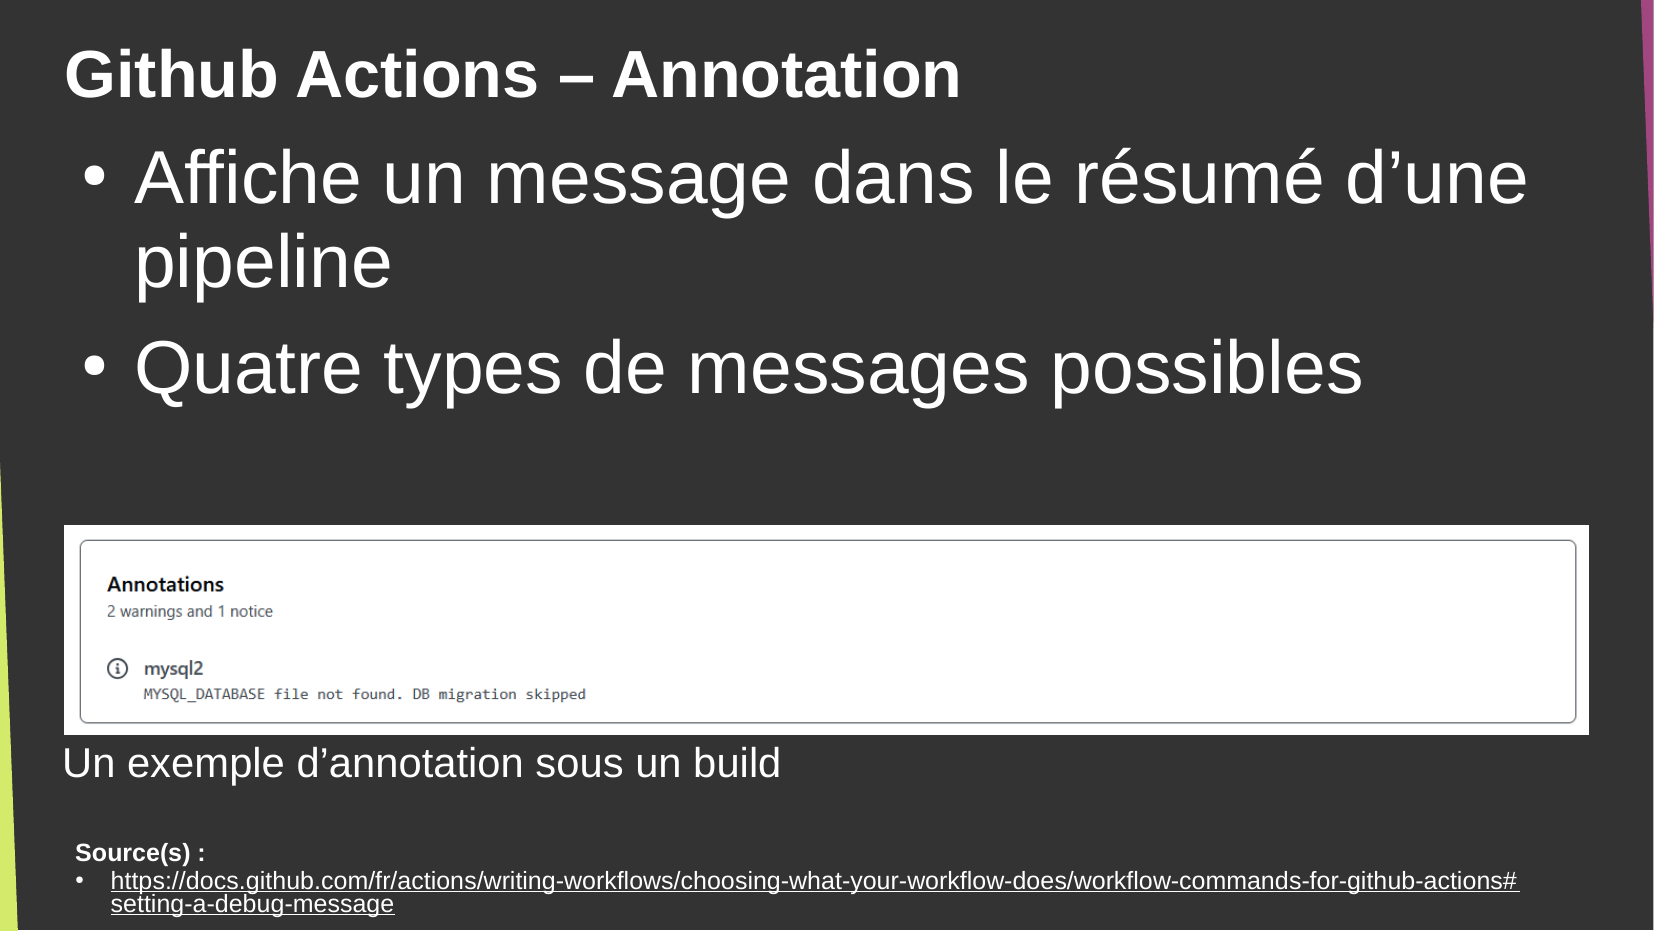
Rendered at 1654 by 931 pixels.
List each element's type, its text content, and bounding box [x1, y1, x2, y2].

text_box 0 [1640, 0, 1654, 342]
text_box Source(s) : https://docs.github.com/fr/actions/writing-workflows/choosing-what-your-workflow-does/workflow-commands-for-github-actions#setting-a-debug-message [60, 793, 1546, 903]
list Affiche un message dans le résumé d’une pipeline Quatre types de messages possibles [63, 135, 1542, 426]
title Github Actions – Annotation [64, 37, 1577, 119]
text_box [0, 462, 18, 931]
text_box Un exemple d’annotation sous un build [47, 732, 1583, 849]
picture [64, 525, 1589, 735]
